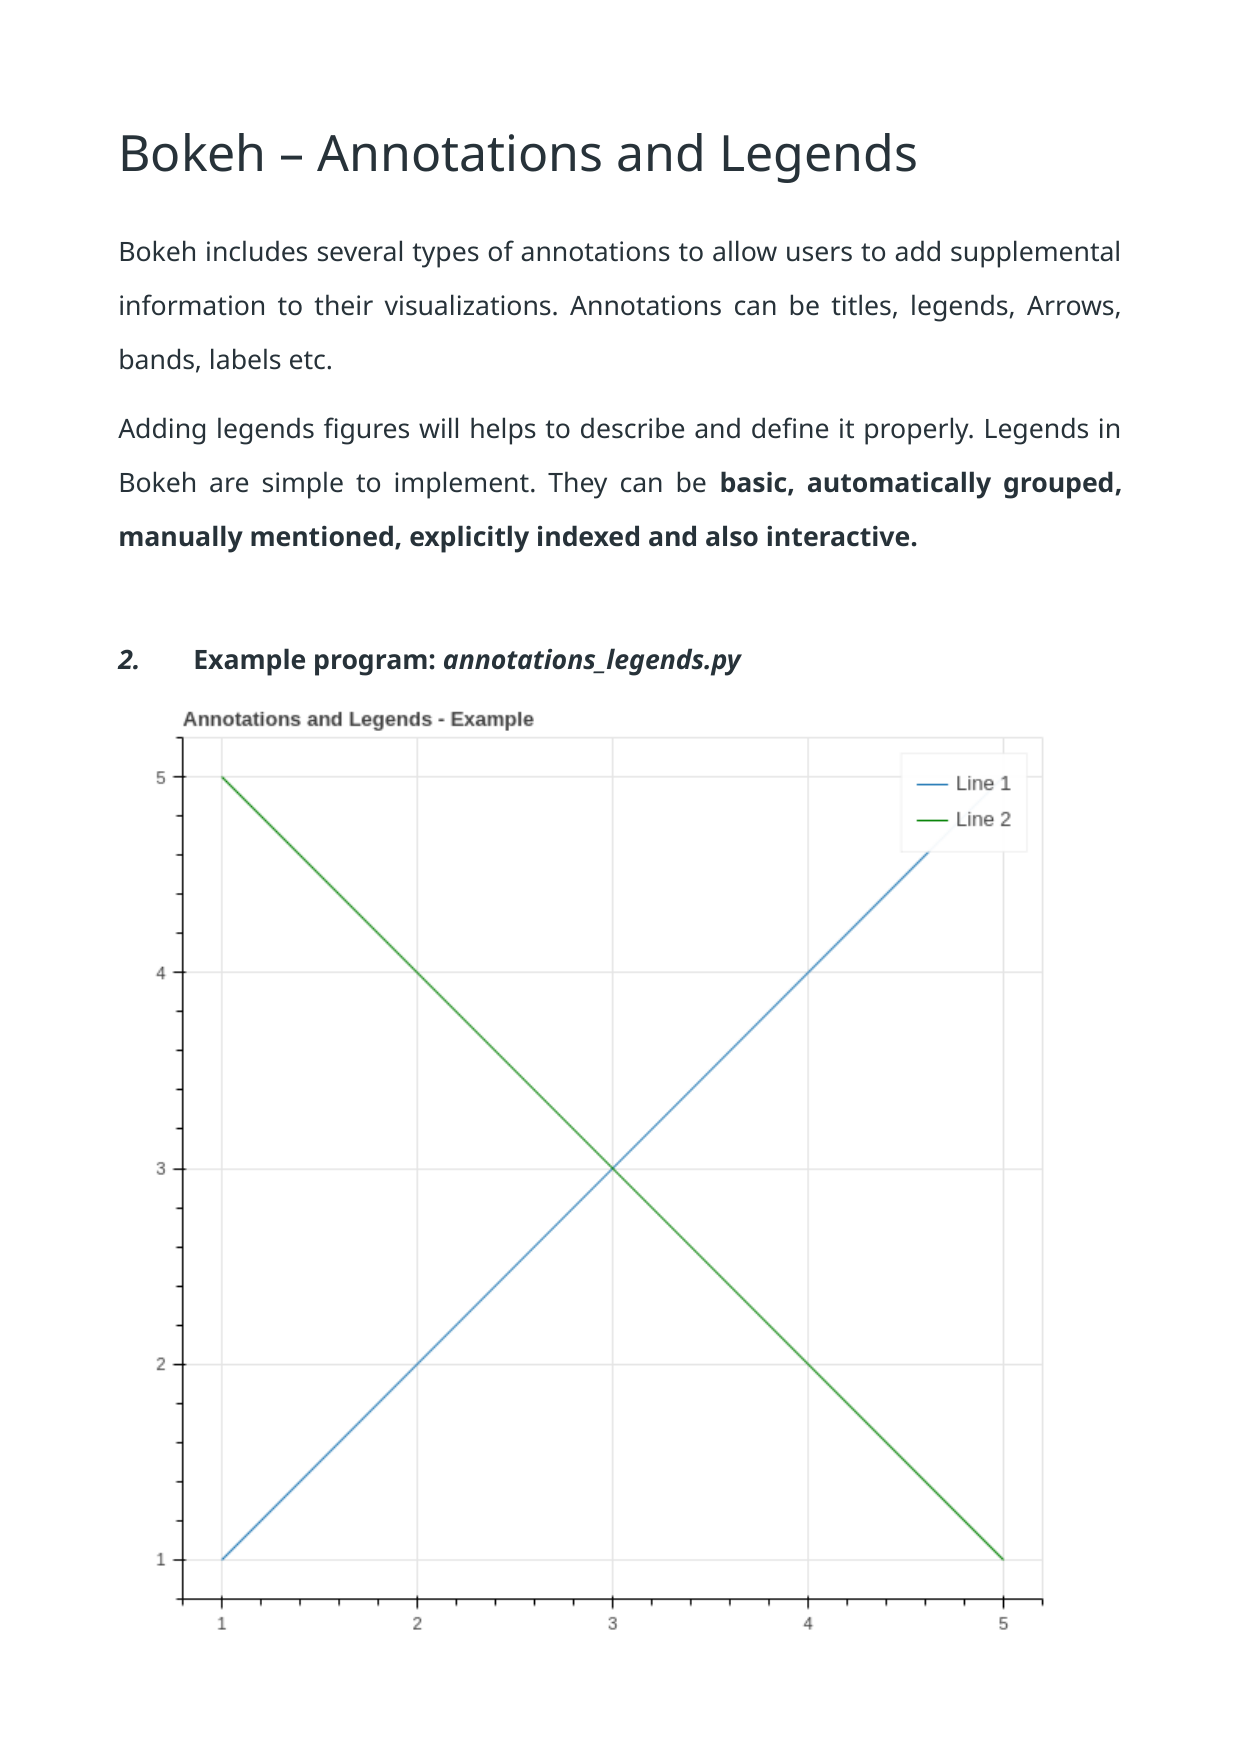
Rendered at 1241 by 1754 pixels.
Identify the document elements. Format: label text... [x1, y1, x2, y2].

text Adding legends figures will helps to describe and define it properly. Legends in Bokeh are simple to implement. They can be basic, automatically grouped, manually mentioned, explicitly indexed and also interactive. [118, 410, 1122, 554]
subtitle Bokeh – Annotations and Legends [118, 118, 1122, 186]
list Example program: annotations_legends.py [118, 641, 1122, 677]
text Bokeh includes several types of annotations to allow users to add supplemental information to their visualizations. Annotations can be titles, legends, Arrows, bands, labels etc. [118, 233, 1122, 377]
picture [151, 695, 1089, 1633]
